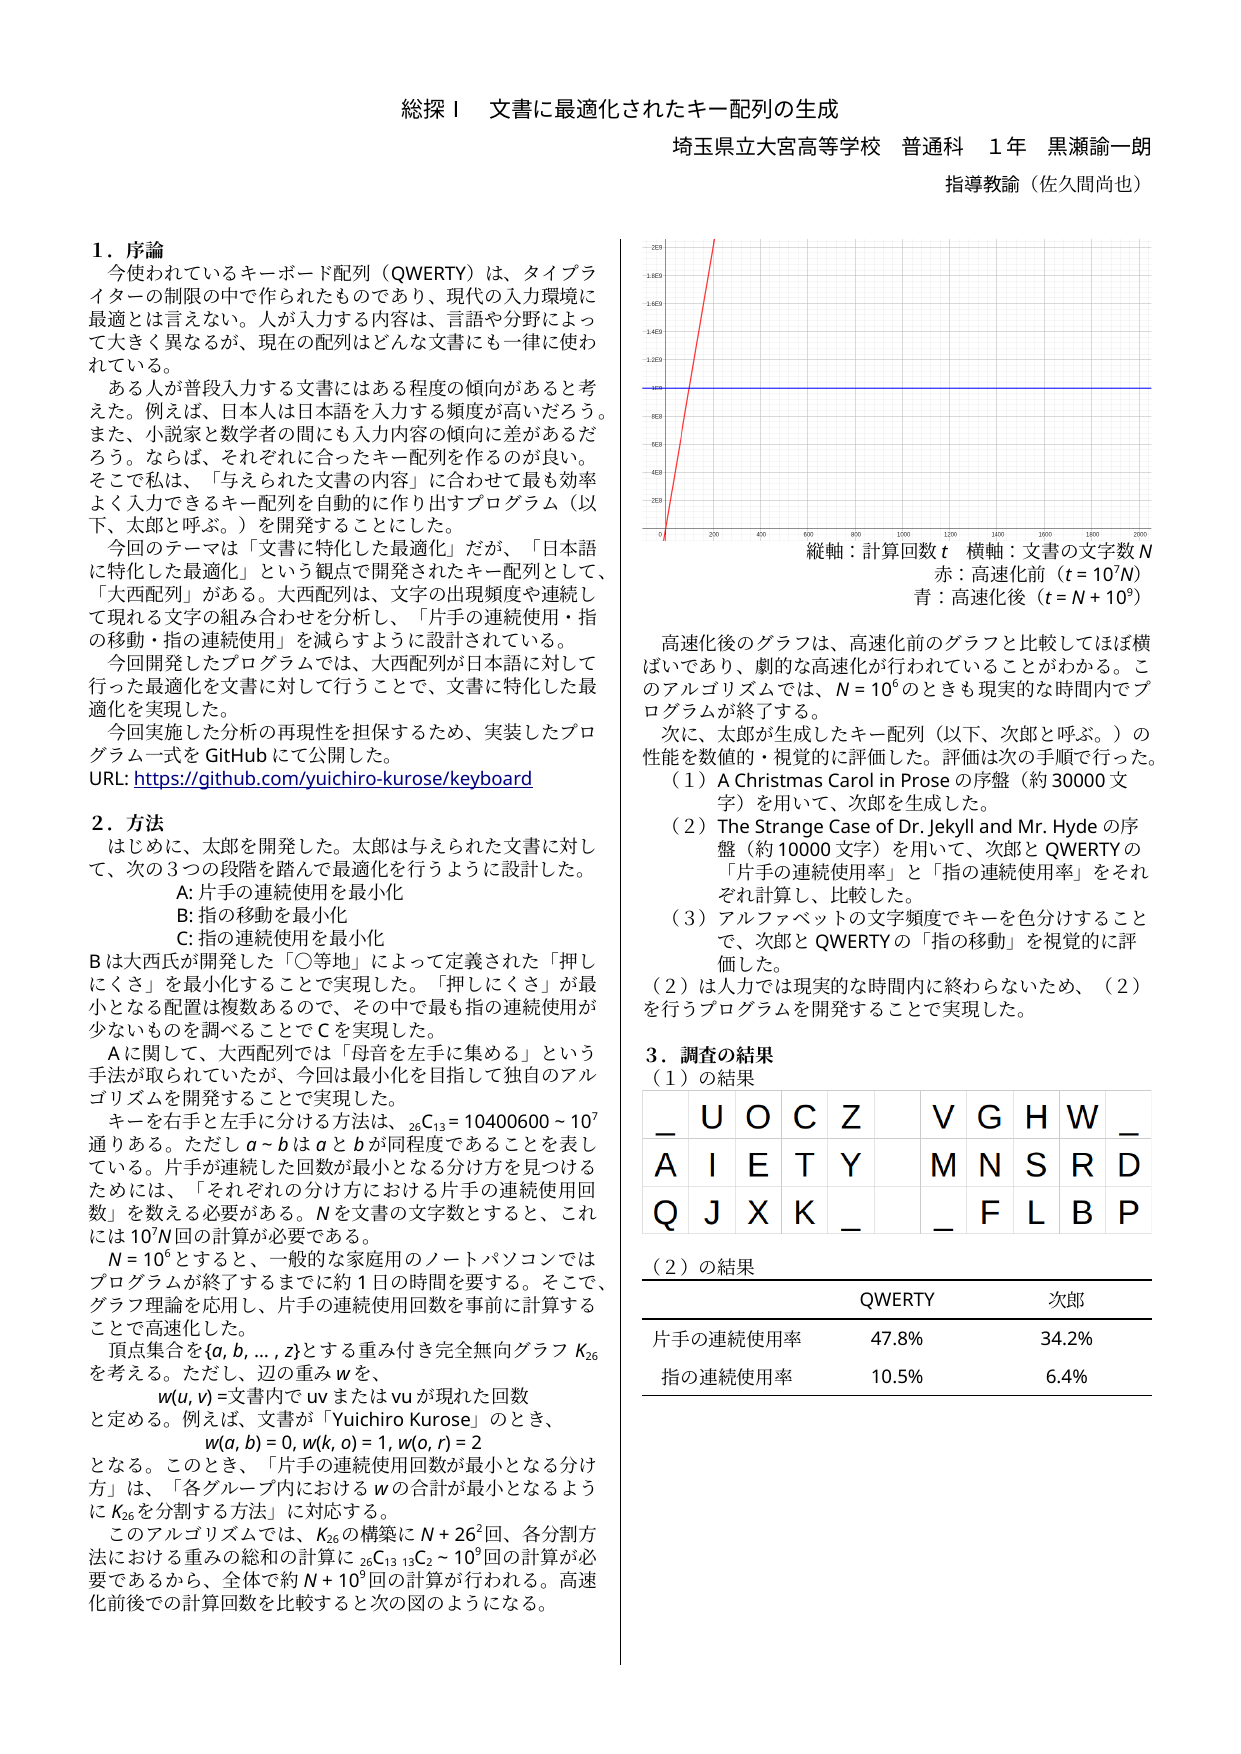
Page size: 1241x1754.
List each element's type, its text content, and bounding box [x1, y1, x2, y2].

text 総探Ⅰ 文書に最適化されたキー配列の生成 [89, 89, 1152, 127]
text N = 106とすると、一般的な家庭用のノートパソコンではプログラムが終了するまでに約1日の時間を要する。そこで、グラフ理論を応用し、片手の連続使用回数を事前に計算することで高速化した。 [89, 1248, 598, 1339]
text （３）アルファベットの文字頻度でキーを色分けすること [642, 907, 1152, 930]
text はじめに、太郎を開発した。太郎は与えられた文書に対して、次の３つの段階を踏んで最適化を行うように設計した。 [89, 835, 598, 881]
text Aに関して、大西配列では「母音を左手に集める」という手法が取られていたが、今回は最小化を目指して独自のアルゴリズムを開発することで実現した。 [89, 1042, 598, 1110]
text C: 指の連続使用を最小化 [89, 927, 598, 950]
text で、次郎とQWERTYの「指の移動」を視覚的に評 [642, 930, 1152, 953]
text 指導教諭（佐久間尚也） [89, 164, 1152, 202]
text 今使われているキーボード配列（QWERTY）は、タイプライターの制限の中で作られたものであり、現代の入力環境に最適とは言えない。人が入力する内容は、言語や分野によって大きく異なるが、現在の配列はどんな文書にも一律に使われている。 [89, 262, 598, 377]
text 頂点集合を{a, b, … , z}とする重み付き完全無向グラフK26を考える。ただし、辺の重みwを、 [89, 1339, 598, 1385]
text ぞれ計算し、比較した。 [642, 884, 1152, 907]
text B: 指の移動を最小化 [89, 904, 598, 927]
text 価した。 [642, 953, 1152, 976]
text 字）を用いて、次郎を生成した。 [642, 792, 1152, 815]
table_header [642, 1281, 812, 1318]
table_cell 6.4% [982, 1357, 1152, 1395]
text ３．調査の結果 [642, 1044, 1152, 1067]
text と定める。例えば、文書が「Yuichiro Kurose」のとき、 [89, 1408, 598, 1431]
text 高速化後のグラフは、高速化前のグラフと比較してほぼ横ばいであり、劇的な高速化が行われていることがわかる。このアルゴリズムでは、N = 106のときも現実的な時間内でプログラムが終了する。 [642, 632, 1152, 723]
table_header QWERTY [812, 1281, 982, 1318]
picture [642, 1090, 1152, 1234]
picture [642, 239, 1152, 541]
text （１）A Christmas Carol in Proseの序盤（約30000文 [642, 769, 1152, 792]
text 「片手の連続使用率」と「指の連続使用率」をそれ [642, 861, 1152, 884]
text このアルゴリズムでは、K26の構築にN + 262回、各分割方法における重みの総和の計算に26C13 13C2 ~ 109回の計算が必要であるから、全体で約N + 109回の計算が行われる。高速化前後での計算回数を比較すると次の図のようになる。 [89, 1523, 598, 1614]
text ２．方法 [89, 812, 598, 835]
text 埼玉県立大宮高等学校 普通科 １年 黒瀬諭一朗 [89, 127, 1152, 164]
text （１）の結果 [642, 1067, 1152, 1090]
text ある人が普段入力する文書にはある程度の傾向があると考えた。例えば、日本人は日本語を入力する頻度が高いだろう。また、小説家と数学者の間にも入力内容の傾向に差があるだろう。ならば、それぞれに合ったキー配列を作るのが良い。そこで私は、「与えられた文書の内容」に合わせて最も効率よく入力できるキー配列を自動的に作り出すプログラム（以下、太郎と呼ぶ。）を開発することにした。 [89, 377, 598, 537]
text 今回のテーマは「文書に特化した最適化」だが、「日本語に特化した最適化」という観点で開発されたキー配列として、「大西配列」がある。大西配列は、文字の出現頻度や連続して現れる文字の組み合わせを分析し、「片手の連続使用・指の移動・指の連続使用」を減らすように設計されている。 [89, 537, 598, 652]
table_cell 片手の連続使用率 [642, 1320, 812, 1357]
text 赤：高速化前（t = 107N） [642, 563, 1152, 586]
text 縦軸：計算回数t 横軸：文書の文字数N [642, 541, 1152, 563]
text １．序論 [89, 239, 598, 262]
text キーを右手と左手に分ける方法は、26C13 = 10400600 ~ 107通りある。ただしa ~ bはaとbが同程度であることを表している。片手が連続した回数が最小となる分け方を見つけるためには、「それぞれの分け方における片手の連続使用回数」を数える必要がある。Nを文書の文字数とすると、これには107N回の計算が必要である。 [89, 1110, 598, 1248]
text 今回開発したプログラムでは、大西配列が日本語に対して行った最適化を文書に対して行うことで、文書に特化した最適化を実現した。 [89, 652, 598, 721]
text （２）The Strange Case of Dr. Jekyll and Mr. Hydeの序 [642, 815, 1152, 838]
table_cell 47.8% [812, 1320, 982, 1357]
table_cell 指の連続使用率 [642, 1357, 812, 1395]
text w(u, v) =文書内でuvまたはvuが現れた回数 [89, 1385, 598, 1408]
text （２）の結果 [642, 1256, 1152, 1279]
table_header 次郎 [982, 1281, 1152, 1318]
text 青：高速化後（t = N + 109） [642, 586, 1152, 609]
text A: 片手の連続使用を最小化 [89, 881, 598, 904]
text となる。このとき、「片手の連続使用回数が最小となる分け方」は、「各グループ内におけるwの合計が最小となるようにK26を分割する方法」に対応する。 [89, 1454, 598, 1523]
text （２）は人力では現実的な時間内に終わらないため、（２）を行うプログラムを開発することで実現した。 [642, 976, 1152, 1021]
text 次に、太郎が生成したキー配列（以下、次郎と呼ぶ。）の性能を数値的・視覚的に評価した。評価は次の手順で行った。 [642, 723, 1152, 769]
table_cell 34.2% [982, 1320, 1152, 1357]
text w(a, b) = 0, w(k, o) = 1, w(o, r) = 2 [89, 1431, 598, 1454]
text 今回実施した分析の再現性を担保するため、実装したプログラム一式をGitHubにて公開した。 [89, 721, 598, 767]
text URL: https://github.com/yuichiro-kurose/keyboard [89, 767, 598, 789]
table_cell 10.5% [812, 1357, 982, 1395]
text 盤（約10000文字）を用いて、次郎とQWERTYの [642, 838, 1152, 861]
text Bは大西氏が開発した「○等地」によって定義された「押しにくさ」を最小化することで実現した。「押しにくさ」が最小となる配置は複数あるので、その中で最も指の連続使用が少ないものを調べることでCを実現した。 [89, 950, 598, 1042]
